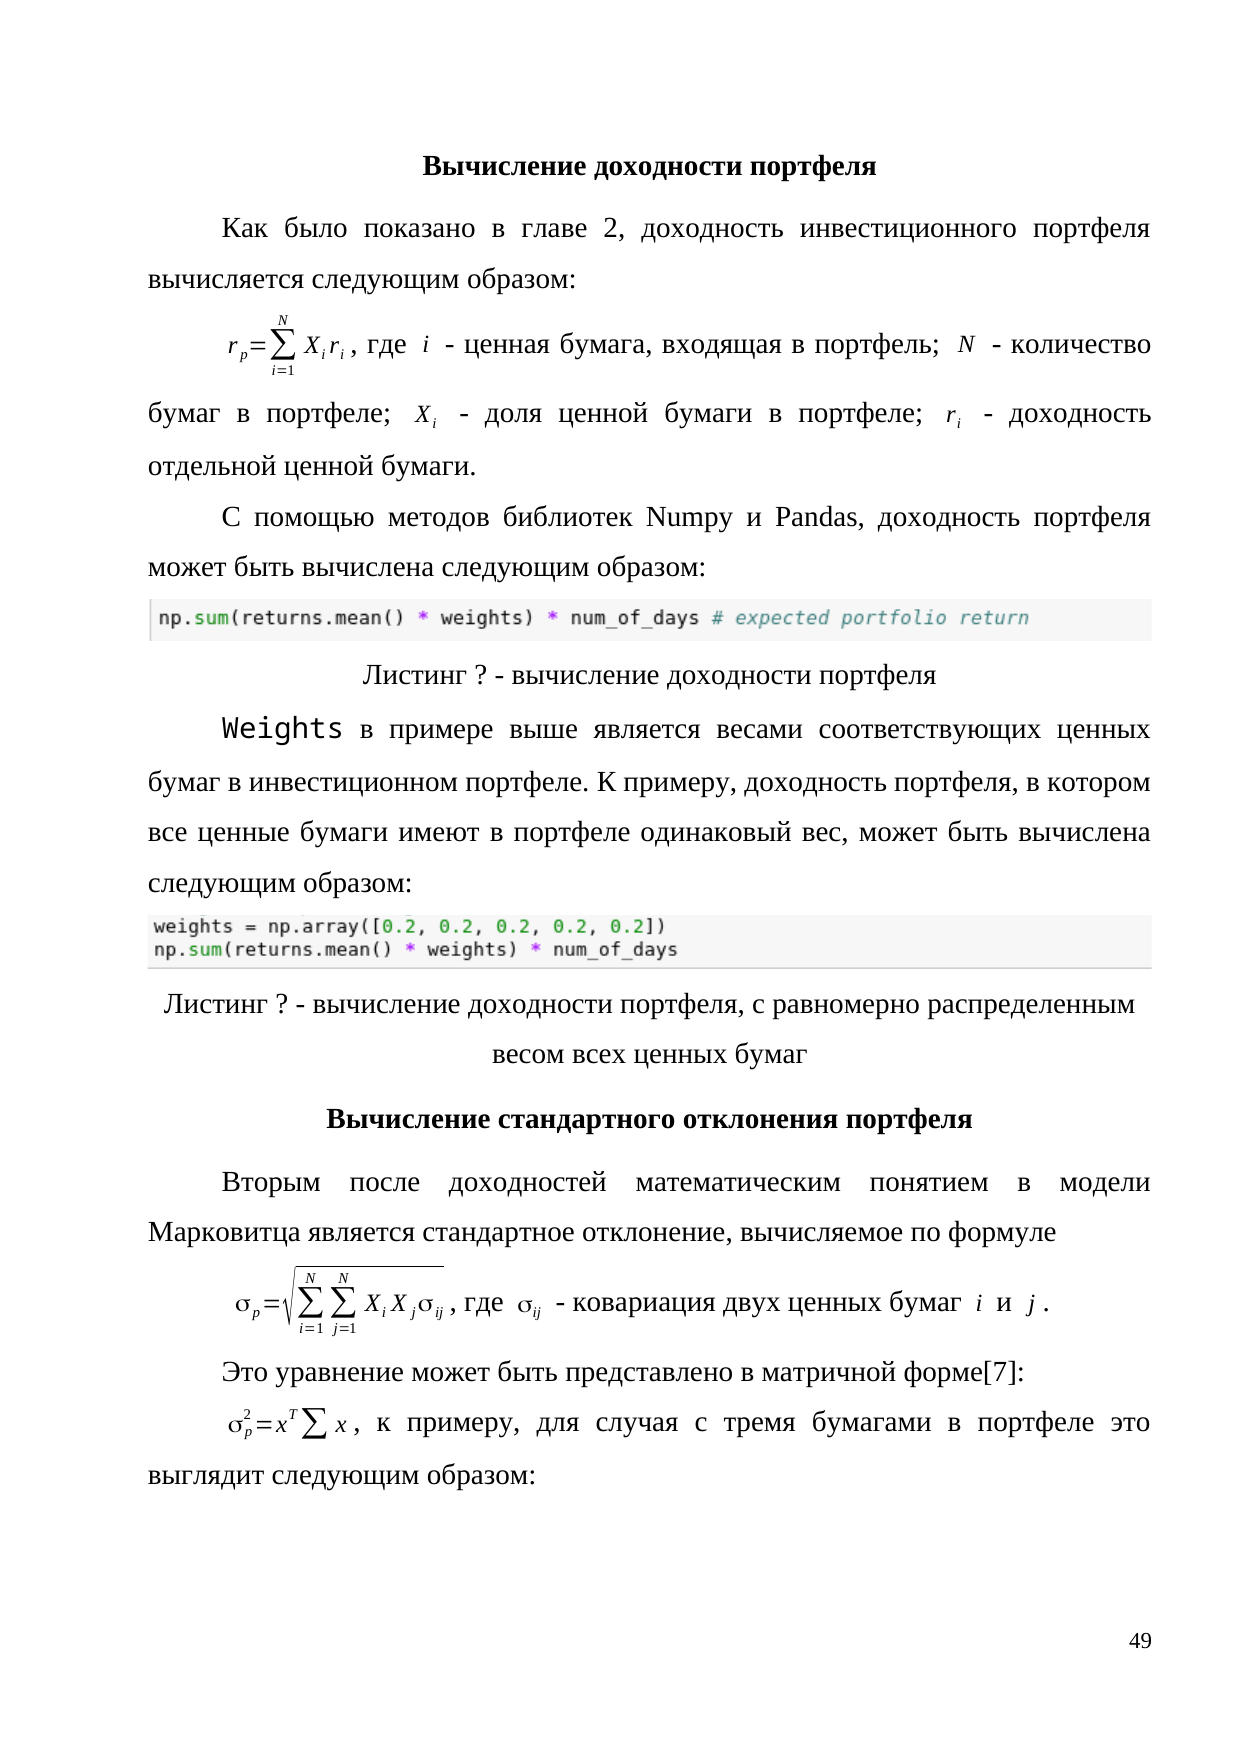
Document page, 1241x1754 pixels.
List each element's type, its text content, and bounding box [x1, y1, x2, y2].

text Листинг ? - вычисление доходности портфеля [148, 657, 1152, 691]
text Это уравнение может быть представлено в матричной форме[7]: [148, 1354, 1152, 1387]
subtitle Вычисление доходности портфеля [148, 148, 1152, 181]
picture [147, 599, 1152, 641]
text , где - ценная бумага, входящая в портфель; - количество бумаг в портфеле; - доля ценной бумаги в портфеле; - доходность отдельной ценной бумаги. [148, 311, 1152, 482]
text Weights в примере выше является весами соответствующих ценных бумаг в инвестиционном портфеле. К примеру, доходность портфеля, в котором все ценные бумаги имеют в портфеле одинаковый вес, может быть вычислена следующим образом: [148, 708, 1152, 898]
text , к примеру, для случая с тремя бумагами в портфеле это выглядит следующим образом: [148, 1404, 1152, 1491]
text Вторым после доходностей математическим понятием в модели Марковитца является стандартное отклонение, вычисляемое по формуле [148, 1164, 1152, 1248]
text Листинг ? - вычисление доходности портфеля, с равномерно распределенным весом всех ценных бумаг [148, 986, 1152, 1070]
text , где - ковариация двух ценных бумаг и . [148, 1264, 1152, 1337]
subtitle Вычисление стандартного отклонения портфеля [148, 1101, 1152, 1134]
text Как было показано в главе 2, доходность инвестиционного портфеля вычисляется следующим образом: [148, 211, 1152, 294]
picture [147, 915, 1152, 969]
text С помощью методов библиотек Numpy и Pandas, доходность портфеля может быть вычислена следующим образом: [148, 499, 1152, 583]
